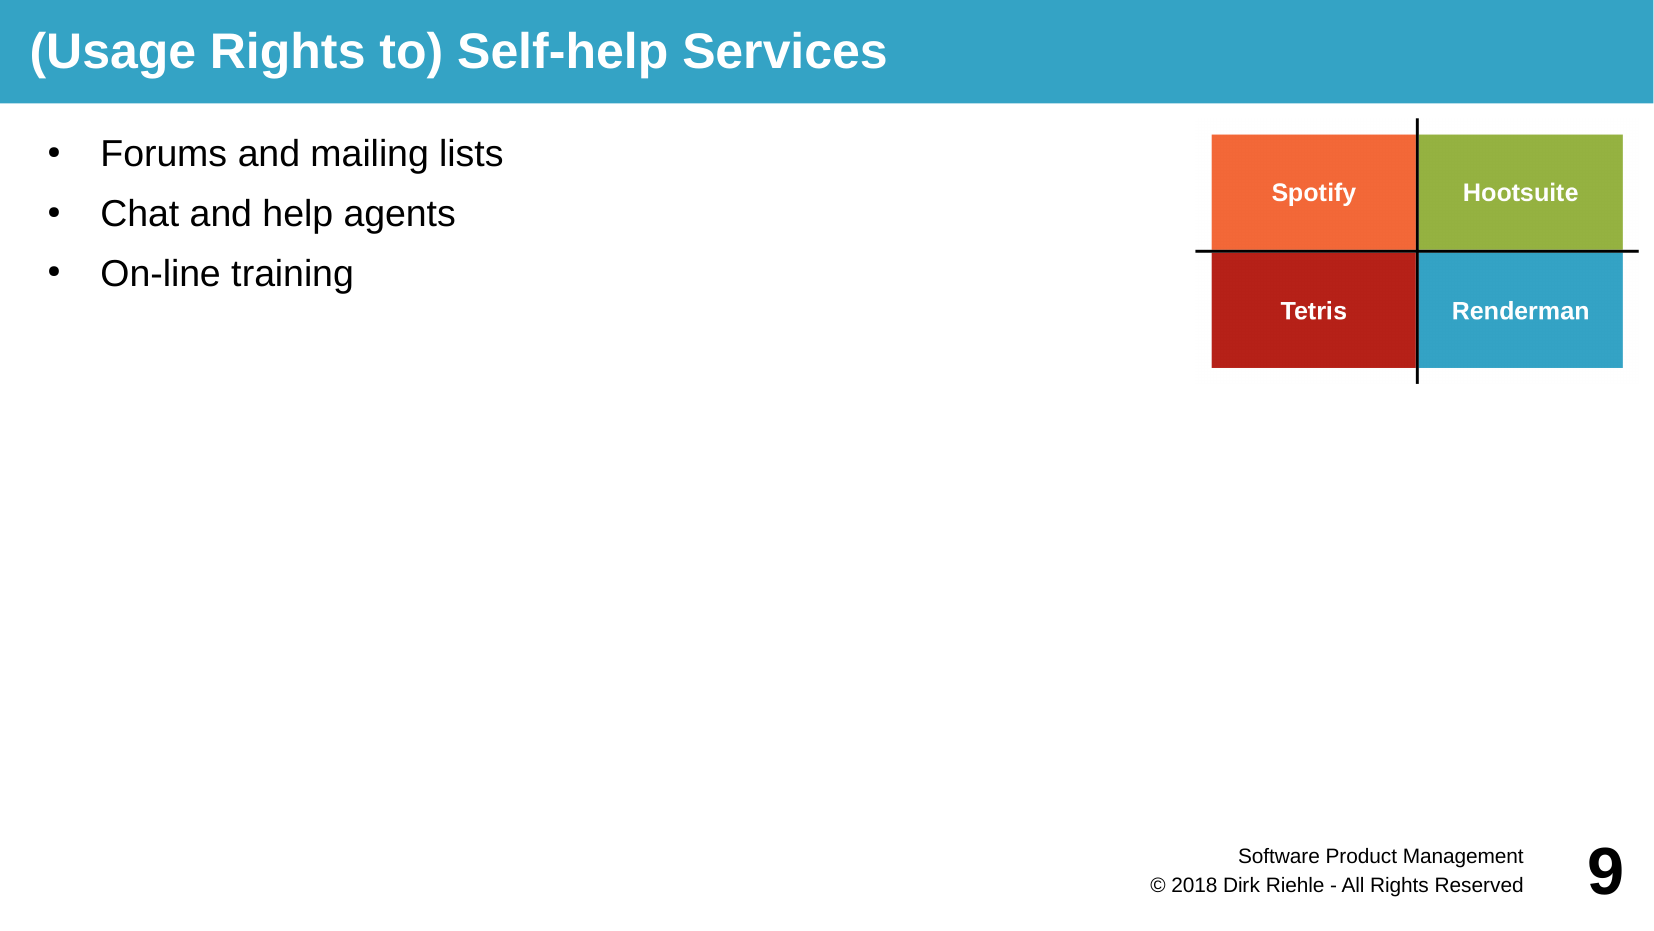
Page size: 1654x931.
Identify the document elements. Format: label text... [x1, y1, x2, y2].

picture [1195, 118, 1639, 384]
title (Usage Rights to) Self-help Services [0, 0, 1654, 104]
list Forums and mailing lists Chat and help agents On-line training [29, 132, 1625, 813]
